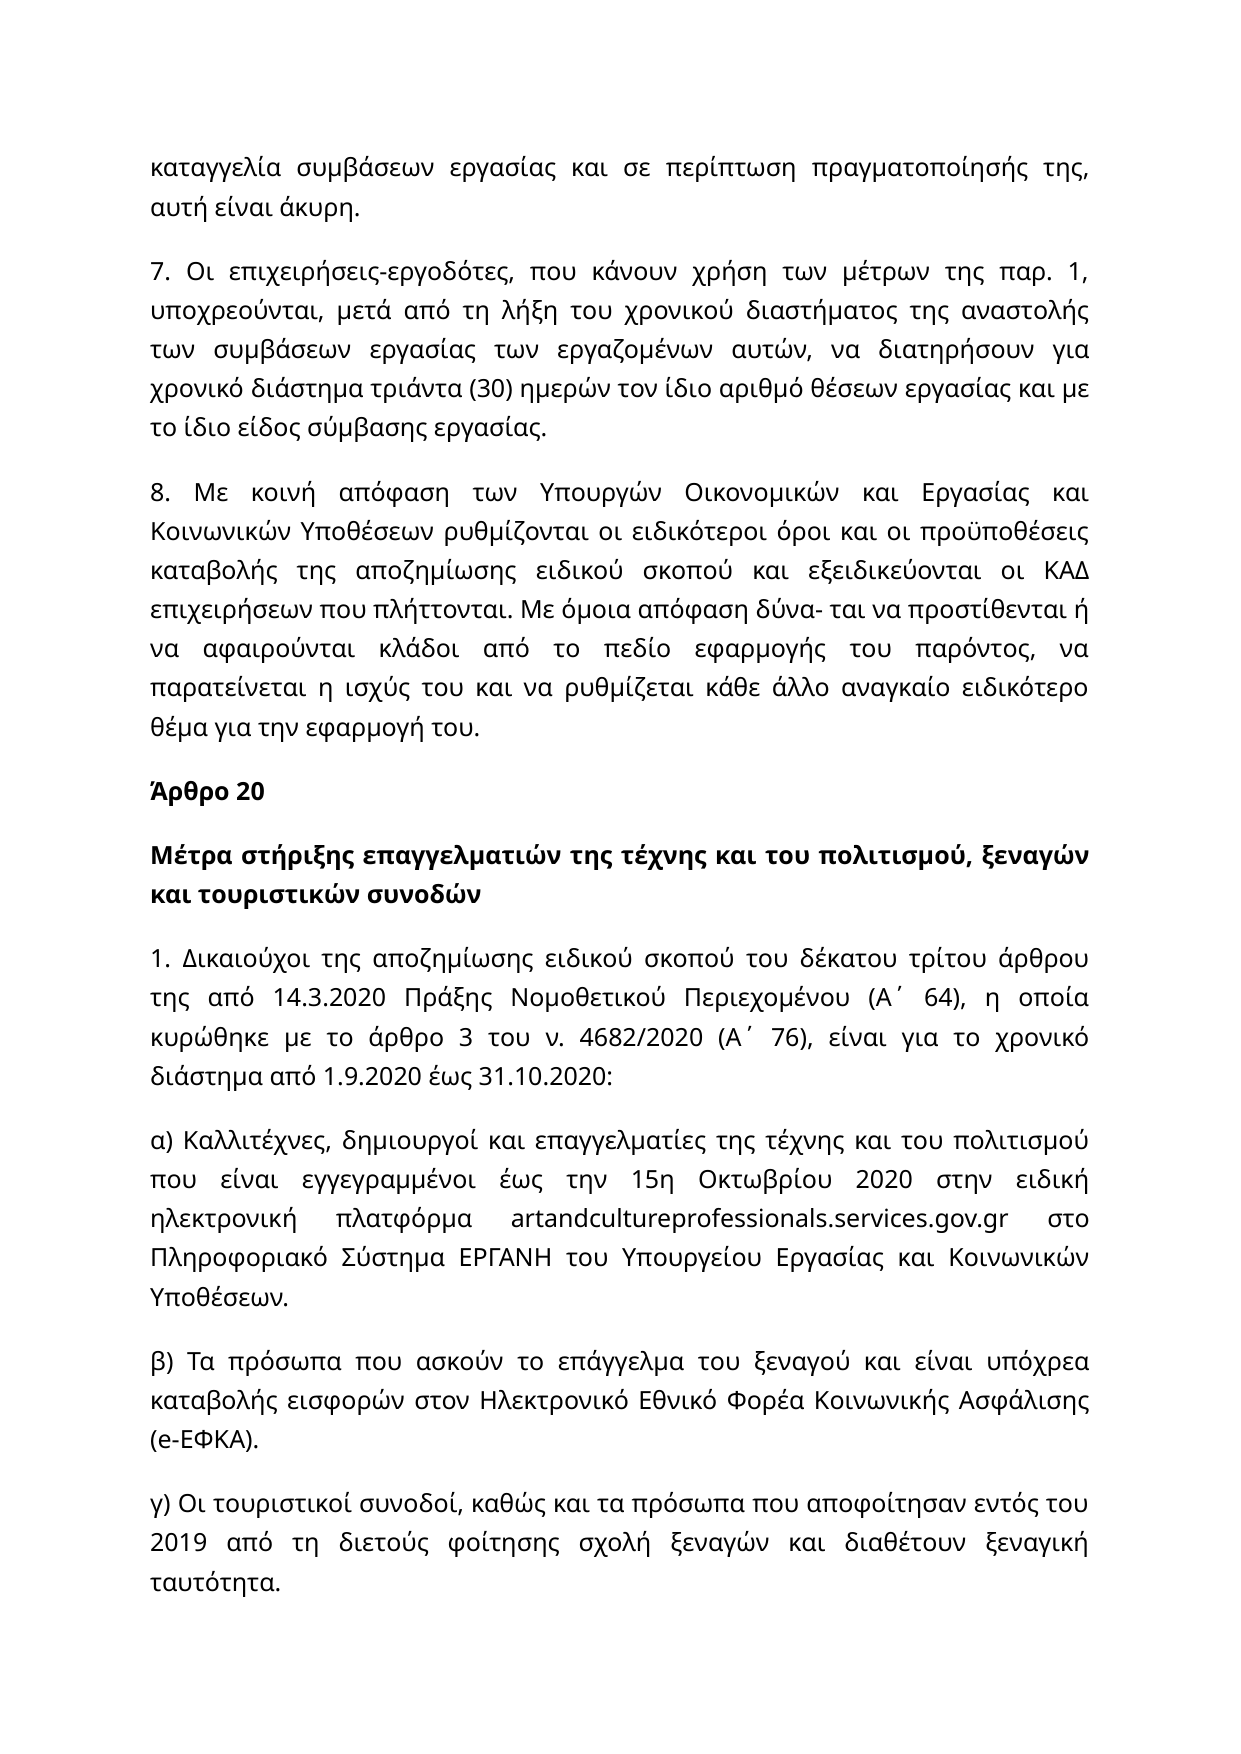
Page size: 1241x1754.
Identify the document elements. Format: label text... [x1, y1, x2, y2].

text 8. Με κοινή απόφαση των Υπουργών Οικονομικών και Εργασίας και Κοινωνικών Υποθέσεων ρυθμίζονται οι ειδικότεροι όροι και οι προϋποθέσεις καταβολής της αποζημίωσης ειδικού σκοπού και εξειδικεύονται οι ΚΑΔ επιχειρήσεων που πλήττονται. Με όμοια απόφαση δύνα- ται να προστίθενται ή να αφαιρούνται κλάδοι από το πεδίο εφαρμογής του παρόντος, να παρατείνεται η ισχύς του και να ρυθμίζεται κάθε άλλο αναγκαίο ειδικότερο θέμα για την εφαρμογή του. [150, 474, 1090, 743]
text Μέτρα στήριξης επαγγελματιών της τέχνης και του πολιτισμού, ξεναγών και τουριστικών συνοδών [150, 837, 1090, 911]
text 1. Δικαιούχοι της αποζημίωσης ειδικού σκοπού του δέκατου τρίτου άρθρου της από 14.3.2020 Πράξης Νομοθετικού Περιεχομένου (A΄ 64), η οποία κυρώθηκε με το άρθρο 3 του ν. 4682/2020 (A΄ 76), είναι για το χρονικό διάστημα από 1.9.2020 έως 31.10.2020: [150, 941, 1090, 1092]
text 7. Οι επιχειρήσεις-εργοδότες, που κάνουν χρήση των μέτρων της παρ. 1, υποχρεούνται, μετά από τη λήξη του χρονικού διαστήματος της αναστολής των συμβάσεων εργασίας των εργαζομένων αυτών, να διατηρήσουν για χρονικό διάστημα τριάντα (30) ημερών τον ίδιο αριθμό θέσεων εργασίας και με το ίδιο είδος σύμβασης εργασίας. [150, 253, 1090, 444]
text Άρθρο 20 [150, 773, 1090, 807]
text καταγγελία συμβάσεων εργασίας και σε περίπτωση πραγματοποίησής της, αυτή είναι άκυρη. [150, 150, 1090, 223]
text α) Καλλιτέχνες, δημιουργοί και επαγγελματίες της τέχνης και του πολιτισμού που είναι εγγεγραμμένοι έως την 15η Οκτωβρίου 2020 στην ειδική ηλεκτρονική πλατφόρμα artandcultureprofessionals.services.gov.gr στο Πληροφοριακό Σύστημα ΕΡΓΑΝΗ του Υπουργείου Εργασίας και Κοινωνικών Υποθέσεων. [150, 1122, 1090, 1313]
text γ) Οι τουριστικοί συνοδοί, καθώς και τα πρόσωπα που αποφοίτησαν εντός του 2019 από τη διετούς φοίτησης σχολή ξεναγών και διαθέτουν ξεναγική ταυτότητα. [150, 1486, 1090, 1598]
text β) Τα πρόσωπα που ασκούν το επάγγελμα του ξεναγού και είναι υπόχρεα καταβολής εισφορών στον Ηλεκτρονικό Εθνικό Φορέα Κοινωνικής Ασφάλισης (e-ΕΦΚΑ). [150, 1343, 1090, 1456]
